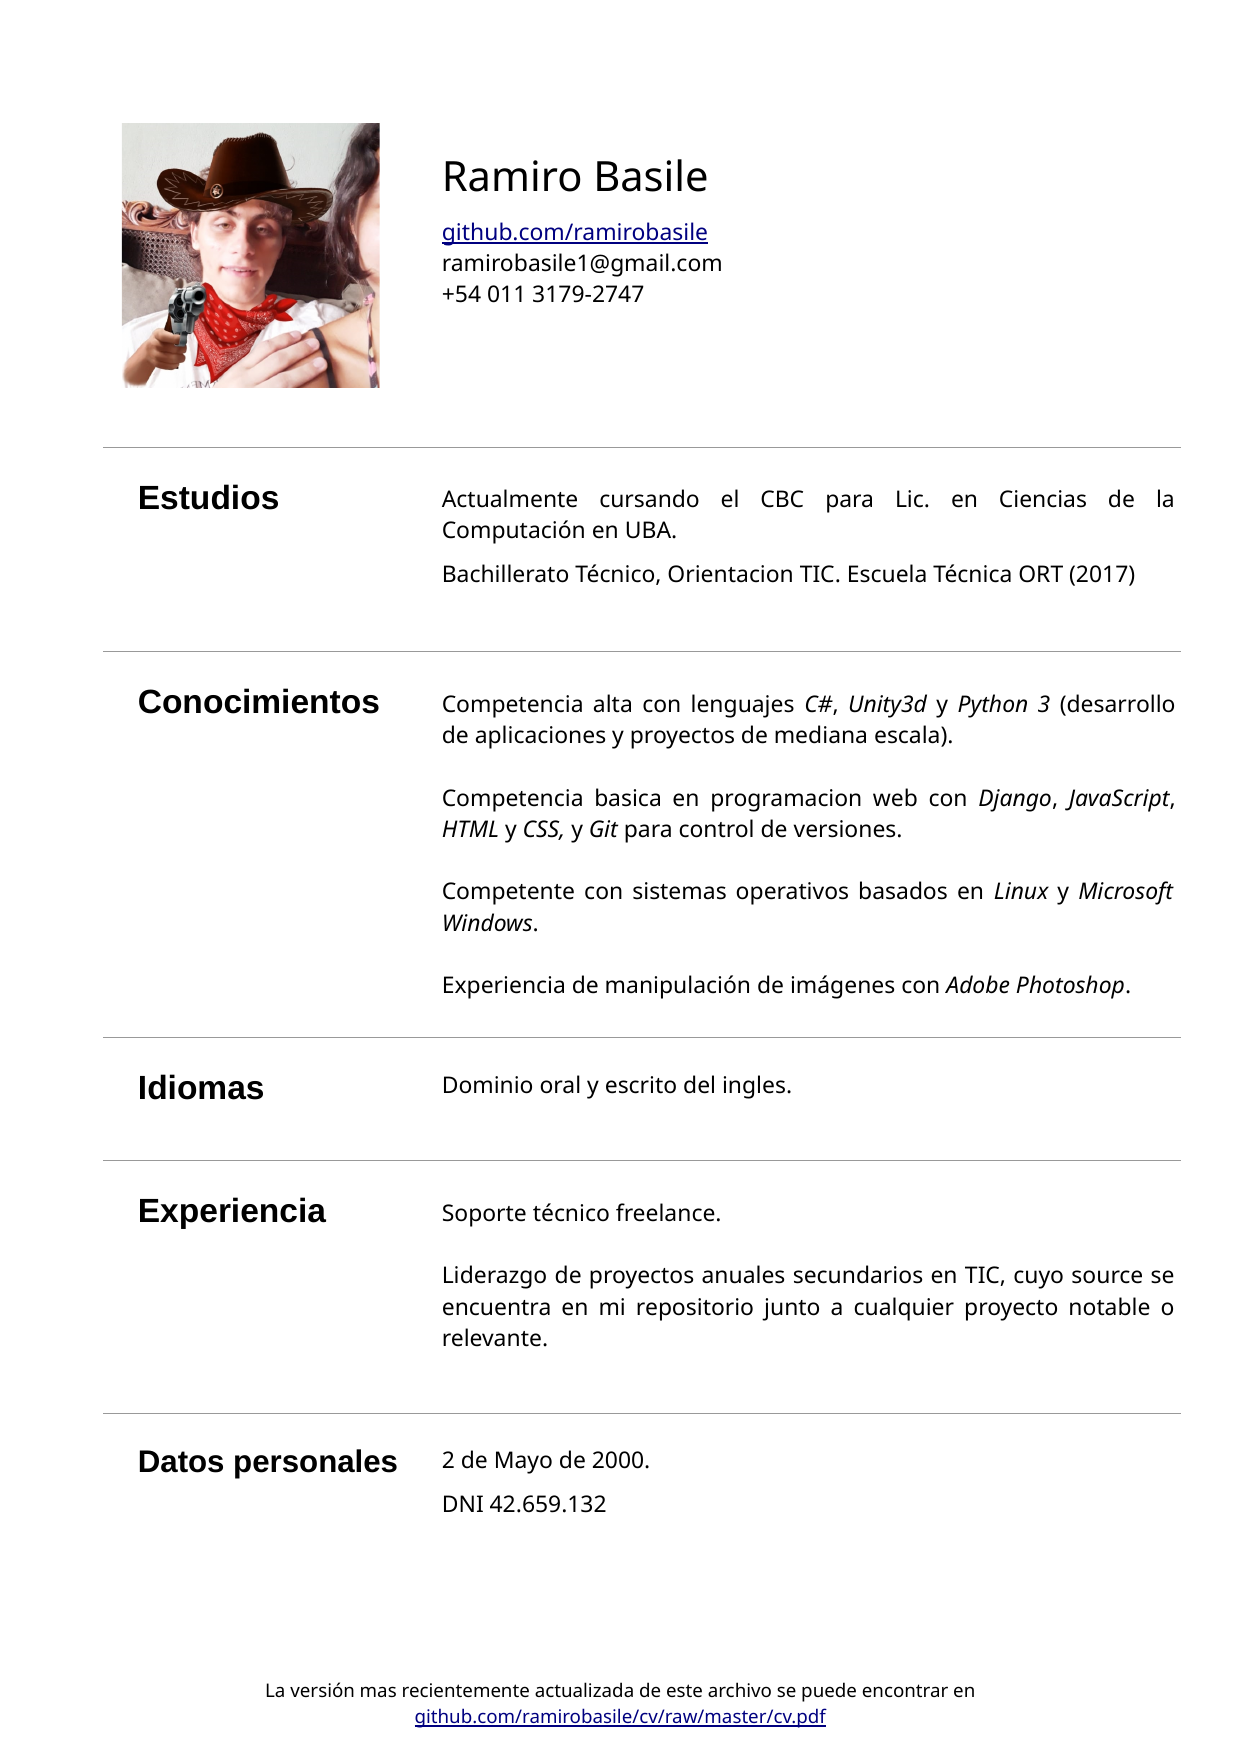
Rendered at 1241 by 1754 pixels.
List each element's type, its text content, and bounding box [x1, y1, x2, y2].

table_cell Datos personales [103, 1414, 436, 1525]
table_cell Experiencia [103, 1161, 436, 1413]
table_cell Conocimientos [103, 652, 436, 1037]
table_header Estudios [103, 448, 436, 651]
picture [121, 123, 380, 388]
table_cell Dominio oral y escrito del ingles. [436, 1038, 1181, 1159]
table_cell Idiomas [103, 1038, 436, 1159]
table_cell Competencia alta con lenguajes C#, Unity3d y Python 3 (desarrollo de aplicaciones y proyectos de mediana escala). Competencia basica en programacion web con Django, JavaScript, HTML y CSS, y Git para control de versiones. Competente con sistemas operativos basados en Linux y Microsoft Windows. Experiencia de manipulación de imágenes con Adobe Photoshop. [436, 652, 1181, 1037]
table_header Actualmente cursando el CBC para Lic. en Ciencias de la Computación en UBA. Bachillerato Técnico, Orientacion TIC. Escuela Técnica ORT (2017) [436, 448, 1181, 651]
table_cell 2 de Mayo de 2000. DNI 42.659.132 [436, 1414, 1181, 1525]
table_header Ramiro Basile github.com/ramirobasile ramirobasile1@gmail.com +54 011 3179-2747 [436, 116, 1181, 370]
text La versión mas recientemente actualizada de este archivo se puede encontrar en [59, 1678, 1181, 1703]
table_header [103, 116, 436, 370]
text github.com/ramirobasile/cv/raw/master/cv.pdf [59, 1703, 1181, 1729]
table_cell Soporte técnico freelance. Liderazgo de proyectos anuales secundarios en TIC, cuyo source se encuentra en mi repositorio junto a cualquier proyecto notable o relevante. [436, 1161, 1181, 1413]
